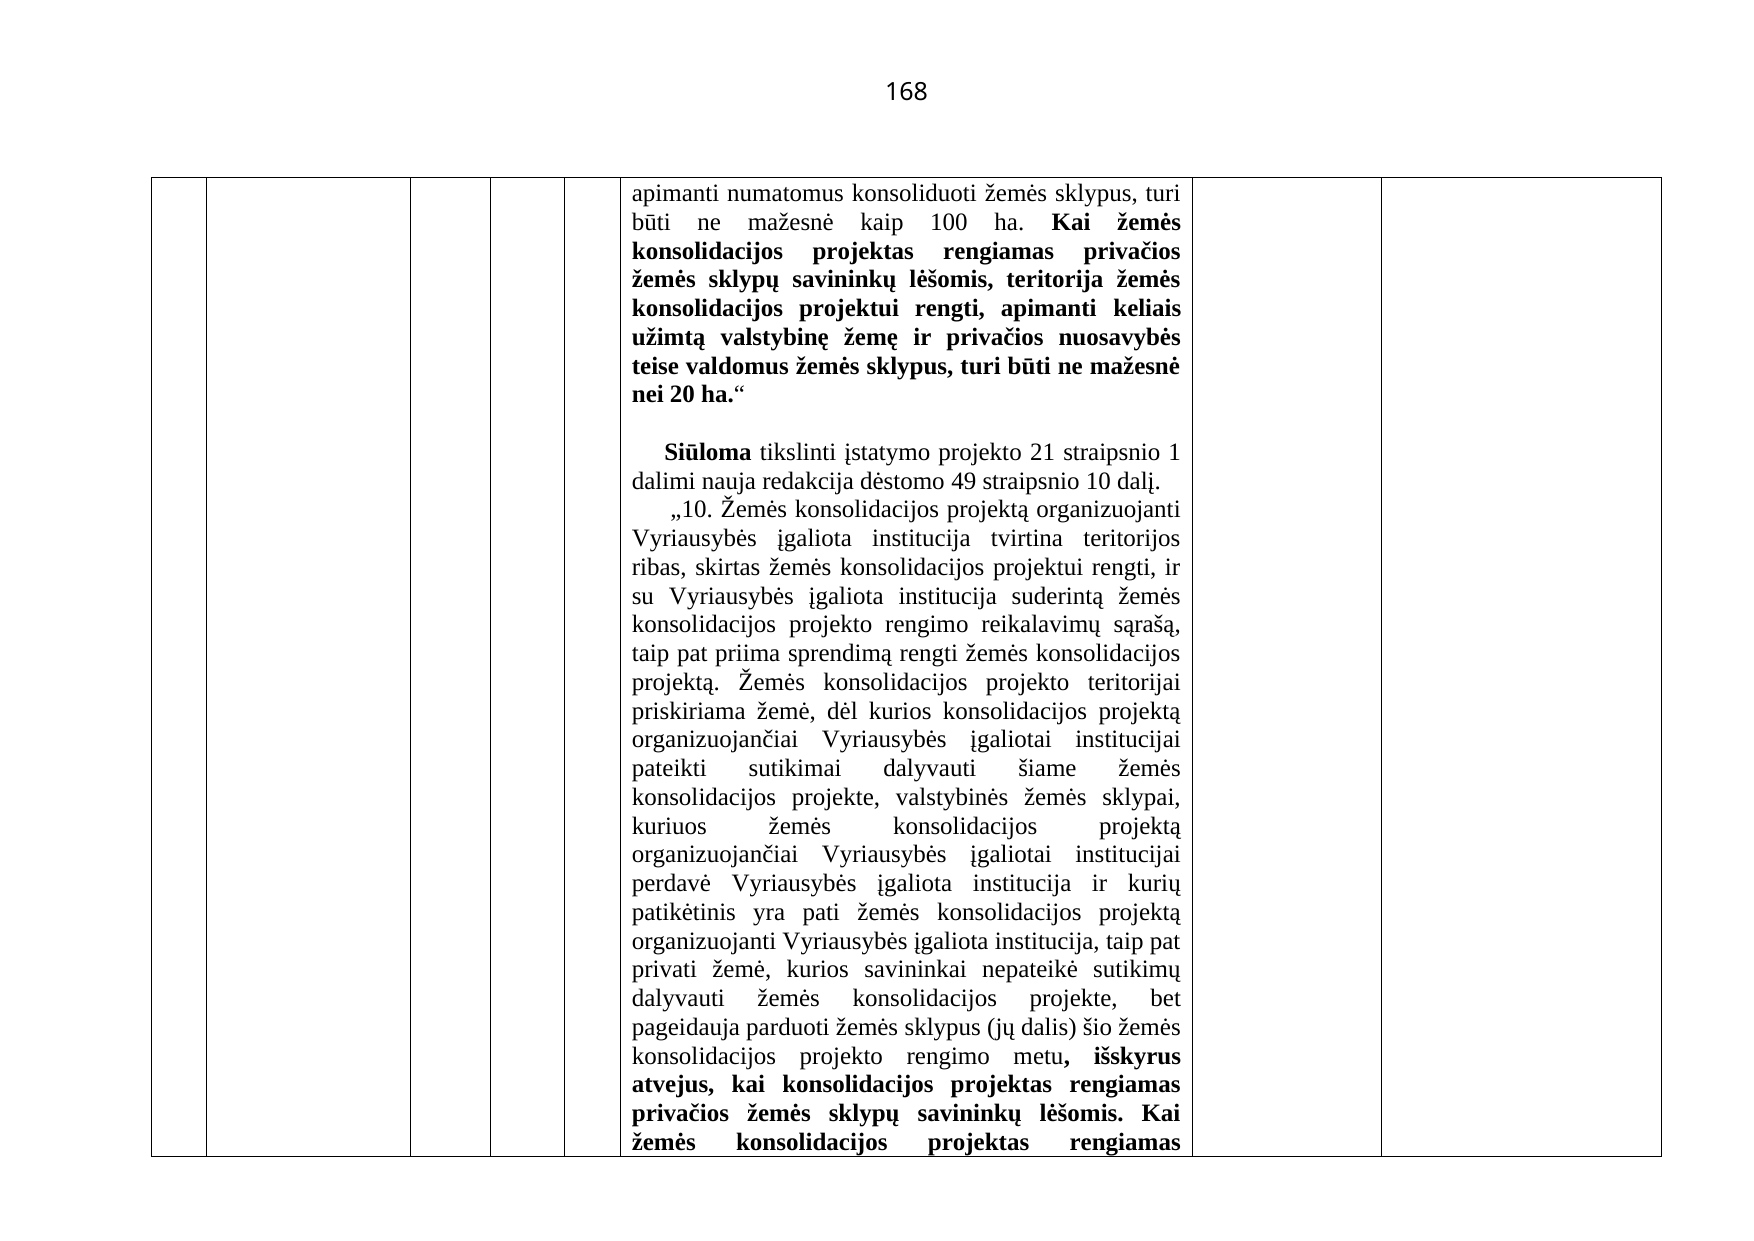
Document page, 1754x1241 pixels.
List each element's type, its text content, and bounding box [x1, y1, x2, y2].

table_cell [1382, 178, 1661, 1156]
table_cell [1193, 178, 1381, 1156]
table_cell apimanti numatomus konsoliduoti žemės sklypus, turi būti ne mažesnė kaip 100 ha. Kai žemės konsolidacijos projektas rengiamas privačios žemės sklypų savininkų lėšomis, teritorija žemės konsolidacijos projektui rengti, apimanti keliais užimtą valstybinę žemę ir privačios nuosavybės teise valdomus žemės sklypus, turi būti ne mažesnė nei 20 ha.“ Siūloma tikslinti įstatymo projekto 21 straipsnio 1 dalimi nauja redakcija dėstomo 49 straipsnio 10 dalį. „10. Žemės konsolidacijos projektą organizuojanti Vyriausybės įgaliota institucija tvirtina teritorijos ribas, skirtas žemės konsolidacijos projektui rengti, ir su Vyriausybės įgaliota institucija suderintą žemės konsolidacijos projekto rengimo reikalavimų sąrašą, taip pat priima sprendimą rengti žemės konsolidacijos projektą. Žemės konsolidacijos projekto teritorijai priskiriama žemė, dėl kurios konsolidacijos projektą organizuojančiai Vyriausybės įgaliotai institucijai pateikti sutikimai dalyvauti šiame žemės konsolidacijos projekte, valstybinės žemės sklypai, kuriuos žemės konsolidacijos projektą organizuojančiai Vyriausybės įgaliotai institucijai perdavė Vyriausybės įgaliota institucija ir kurių patikėtinis yra pati žemės konsolidacijos projektą organizuojanti Vyriausybės įgaliota institucija, taip pat privati žemė, kurios savininkai nepateikė sutikimų dalyvauti žemės konsolidacijos projekte, bet pageidauja parduoti žemės sklypus (jų dalis) šio žemės konsolidacijos projekto rengimo metu, išskyrus atvejus, kai konsolidacijos projektas rengiamas privačios žemės sklypų savininkų lėšomis. Kai žemės konsolidacijos projektas rengiamas [621, 178, 1192, 1156]
table_cell [411, 178, 490, 1156]
table_cell [565, 178, 620, 1156]
table_cell [207, 178, 410, 1156]
table_cell [491, 178, 564, 1156]
table_cell [152, 178, 206, 1156]
